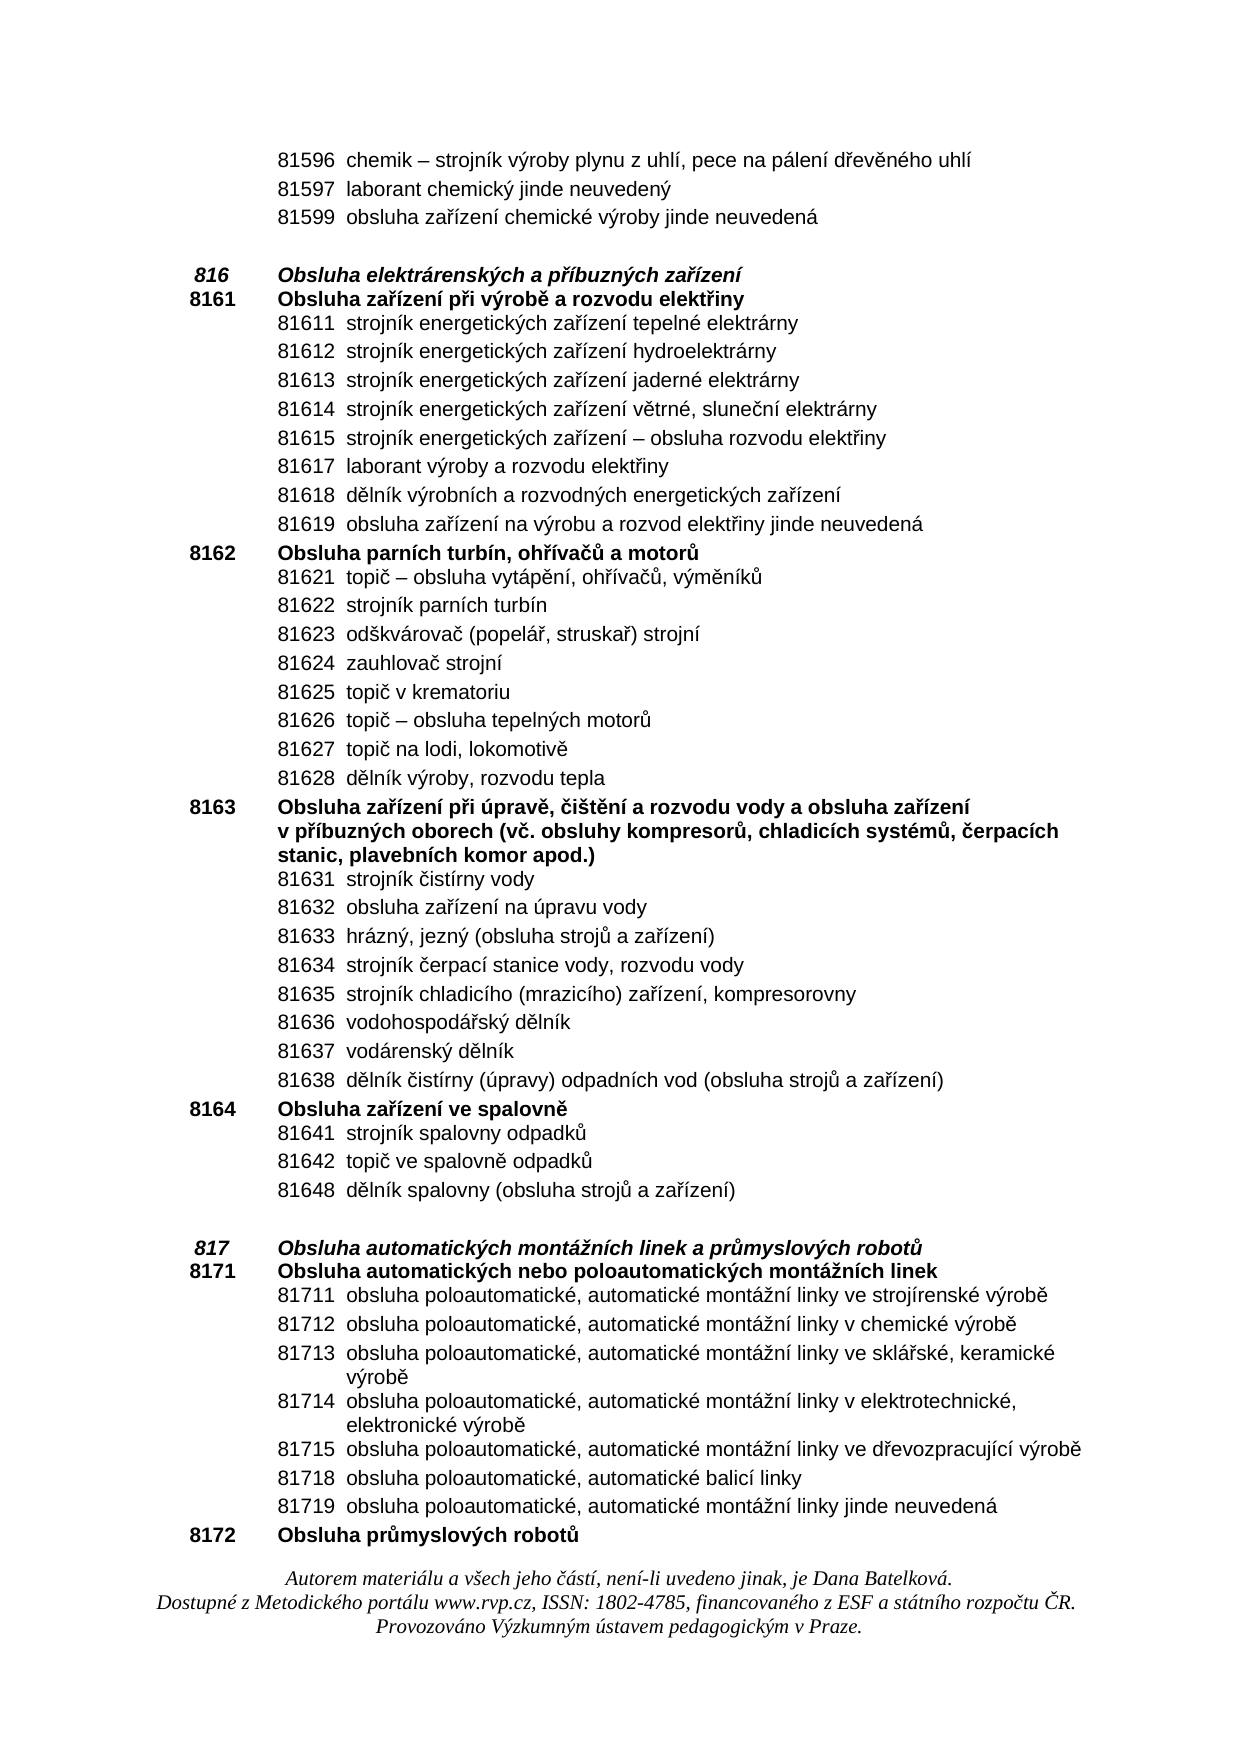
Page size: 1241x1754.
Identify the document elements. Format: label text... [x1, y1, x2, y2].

table_cell Obsluha automatických nebo poloautomatických montážních linek [277, 1259, 1093, 1283]
table_cell [148, 953, 277, 981]
table_cell [148, 339, 277, 368]
table_cell strojník energetických zařízení – obsluha rozvodu elektřiny [346, 426, 1093, 454]
table_cell 816 [148, 263, 277, 287]
table_cell strojník čerpací stanice vody, rozvodu vody [346, 953, 1093, 981]
table_cell 817 [148, 1235, 277, 1259]
table_cell [148, 981, 277, 1010]
table_cell strojník chladicího (mrazicího) zařízení, kompresorovny [346, 981, 1093, 1010]
table_cell topič – obsluha vytápění, ohřívačů, výměníků [346, 565, 1093, 593]
table_cell vodárenský dělník [346, 1039, 1093, 1068]
table_cell Obsluha automatických montážních linek a průmyslových robotů [277, 1235, 1093, 1259]
table_cell [148, 1465, 277, 1494]
table_cell Obsluha zařízení ve spalovně [277, 1096, 1093, 1120]
table_cell [148, 454, 277, 483]
table_cell strojník energetických zařízení hydroelektrárny [346, 339, 1093, 368]
table_cell [148, 866, 277, 895]
table_cell 81633 [277, 924, 346, 953]
table_cell [148, 1178, 277, 1207]
table_cell 81627 [277, 737, 346, 766]
table_cell [148, 205, 277, 234]
table_cell [148, 565, 277, 593]
table_cell [148, 1207, 1093, 1235]
table_cell Obsluha zařízení při úpravě, čištění a rozvodu vody a obsluha zařízení v příbuzných oborech (vč. obsluhy kompresorů, chladicích systémů, čerpacích stanic, plavebních komor apod.) [277, 795, 1093, 866]
table_cell 81614 [277, 397, 346, 426]
table_cell 81642 [277, 1149, 346, 1178]
table_cell [148, 1068, 277, 1096]
table_cell [148, 895, 277, 924]
table_cell obsluha zařízení na úpravu vody [346, 895, 1093, 924]
table_cell 8172 [148, 1523, 277, 1547]
table_cell [148, 1120, 277, 1149]
table_cell strojník energetických zařízení větrné, sluneční elektrárny [346, 397, 1093, 426]
table_cell zauhlovač strojní [346, 651, 1093, 679]
table_cell 81613 [277, 368, 346, 397]
table_cell obsluha poloautomatické, automatické montážní linky jinde neuvedená [346, 1494, 1093, 1523]
table_cell 81596 [277, 148, 346, 176]
table_cell dělník čistírny (úpravy) odpadních vod (obsluha strojů a zařízení) [346, 1068, 1093, 1096]
table_cell obsluha poloautomatické, automatické montážní linky ve sklářské, keramické výrobě [346, 1341, 1093, 1389]
table_cell vodohospodářský dělník [346, 1010, 1093, 1039]
table_cell [148, 1149, 277, 1178]
table_cell chemik – strojník výroby plynu z uhlí, pece na pálení dřevěného uhlí [346, 148, 1093, 176]
table_cell 81718 [277, 1465, 346, 1494]
table_cell obsluha poloautomatické, automatické montážní linky v chemické výrobě [346, 1312, 1093, 1341]
table_cell [148, 426, 277, 454]
table_cell Obsluha zařízení při výrobě a rozvodu elektřiny [277, 287, 1093, 311]
table_cell [148, 1437, 277, 1465]
table_cell 81621 [277, 565, 346, 593]
table_cell obsluha poloautomatické, automatické montážní linky ve dřevozpracující výrobě [346, 1437, 1093, 1465]
table_cell strojník parních turbín [346, 593, 1093, 622]
table_cell 81611 [277, 311, 346, 339]
table_cell obsluha poloautomatické, automatické balicí linky [346, 1465, 1093, 1494]
table_cell 81624 [277, 651, 346, 679]
table_cell [148, 512, 277, 541]
table_cell topič – obsluha tepelných motorů [346, 708, 1093, 737]
table_cell Obsluha parních turbín, ohřívačů a motorů [277, 541, 1093, 564]
table_cell Obsluha průmyslových robotů [277, 1523, 1093, 1547]
table_cell dělník výroby, rozvodu tepla [346, 766, 1093, 794]
table_cell 81631 [277, 866, 346, 895]
table_cell [148, 397, 277, 426]
table_cell 81618 [277, 483, 346, 512]
table_cell 81636 [277, 1010, 346, 1039]
table_cell topič ve spalovně odpadků [346, 1149, 1093, 1178]
table_cell laborant výroby a rozvodu elektřiny [346, 454, 1093, 483]
table_cell 81719 [277, 1494, 346, 1523]
table_cell [148, 1312, 277, 1341]
table_cell 8163 [148, 795, 277, 866]
table_cell 81599 [277, 205, 346, 234]
table_cell strojník spalovny odpadků [346, 1120, 1093, 1149]
table_cell 81626 [277, 708, 346, 737]
table_cell [148, 1039, 277, 1068]
table_cell [148, 651, 277, 679]
table_cell 81714 [277, 1389, 346, 1437]
table_cell 8164 [148, 1096, 277, 1120]
table_cell [148, 1341, 277, 1389]
table_cell strojník čistírny vody [346, 866, 1093, 895]
table_cell 81648 [277, 1178, 346, 1207]
table_cell [148, 1494, 277, 1523]
table_cell 81612 [277, 339, 346, 368]
table_cell strojník energetických zařízení tepelné elektrárny [346, 311, 1093, 339]
table_cell [148, 311, 277, 339]
table_cell 81635 [277, 981, 346, 1010]
table_cell [148, 148, 277, 176]
table_cell laborant chemický jinde neuvedený [346, 176, 1093, 205]
table_cell 81637 [277, 1039, 346, 1068]
table_cell 81622 [277, 593, 346, 622]
table_cell 81711 [277, 1283, 346, 1312]
table_cell 8171 [148, 1259, 277, 1283]
table_cell [148, 924, 277, 953]
table_cell [148, 680, 277, 708]
table_cell obsluha poloautomatické, automatické montážní linky ve strojírenské výrobě [346, 1283, 1093, 1312]
table_cell 81617 [277, 454, 346, 483]
table_cell [148, 622, 277, 651]
table_cell [148, 1389, 277, 1437]
table_cell [148, 1283, 277, 1312]
table_cell 81715 [277, 1437, 346, 1465]
table_cell 8161 [148, 287, 277, 311]
table_cell odškvárovač (popelář, struskař) strojní [346, 622, 1093, 651]
table_cell strojník energetických zařízení jaderné elektrárny [346, 368, 1093, 397]
table_cell 81615 [277, 426, 346, 454]
table_cell obsluha zařízení na výrobu a rozvod elektřiny jinde neuvedená [346, 512, 1093, 541]
table_cell 81713 [277, 1341, 346, 1389]
table_cell 81619 [277, 512, 346, 541]
table_cell dělník výrobních a rozvodných energetických zařízení [346, 483, 1093, 512]
table_cell 81638 [277, 1068, 346, 1096]
table_cell 81641 [277, 1120, 346, 1149]
table_cell 8162 [148, 541, 277, 564]
table_cell 81712 [277, 1312, 346, 1341]
table_cell 81623 [277, 622, 346, 651]
table_cell obsluha poloautomatické, automatické montážní linky v elektrotechnické, elektronické výrobě [346, 1389, 1093, 1437]
table_cell hrázný, jezný (obsluha strojů a zařízení) [346, 924, 1093, 953]
table_cell [148, 234, 1093, 263]
table_cell [148, 176, 277, 205]
table_cell 81628 [277, 766, 346, 794]
table_cell topič v krematoriu [346, 680, 1093, 708]
table_cell [148, 593, 277, 622]
table_cell [148, 1010, 277, 1039]
table_cell 81625 [277, 680, 346, 708]
table_cell dělník spalovny (obsluha strojů a zařízení) [346, 1178, 1093, 1207]
table_cell 81632 [277, 895, 346, 924]
table_cell 81634 [277, 953, 346, 981]
table_cell [148, 708, 277, 737]
table_cell [148, 766, 277, 794]
table_cell [148, 368, 277, 397]
table_cell [148, 483, 277, 512]
table_cell 81597 [277, 176, 346, 205]
table_cell obsluha zařízení chemické výroby jinde neuvedená [346, 205, 1093, 234]
table_cell Obsluha elektrárenských a příbuzných zařízení [277, 263, 1093, 287]
table_cell [148, 737, 277, 766]
table_cell topič na lodi, lokomotivě [346, 737, 1093, 766]
